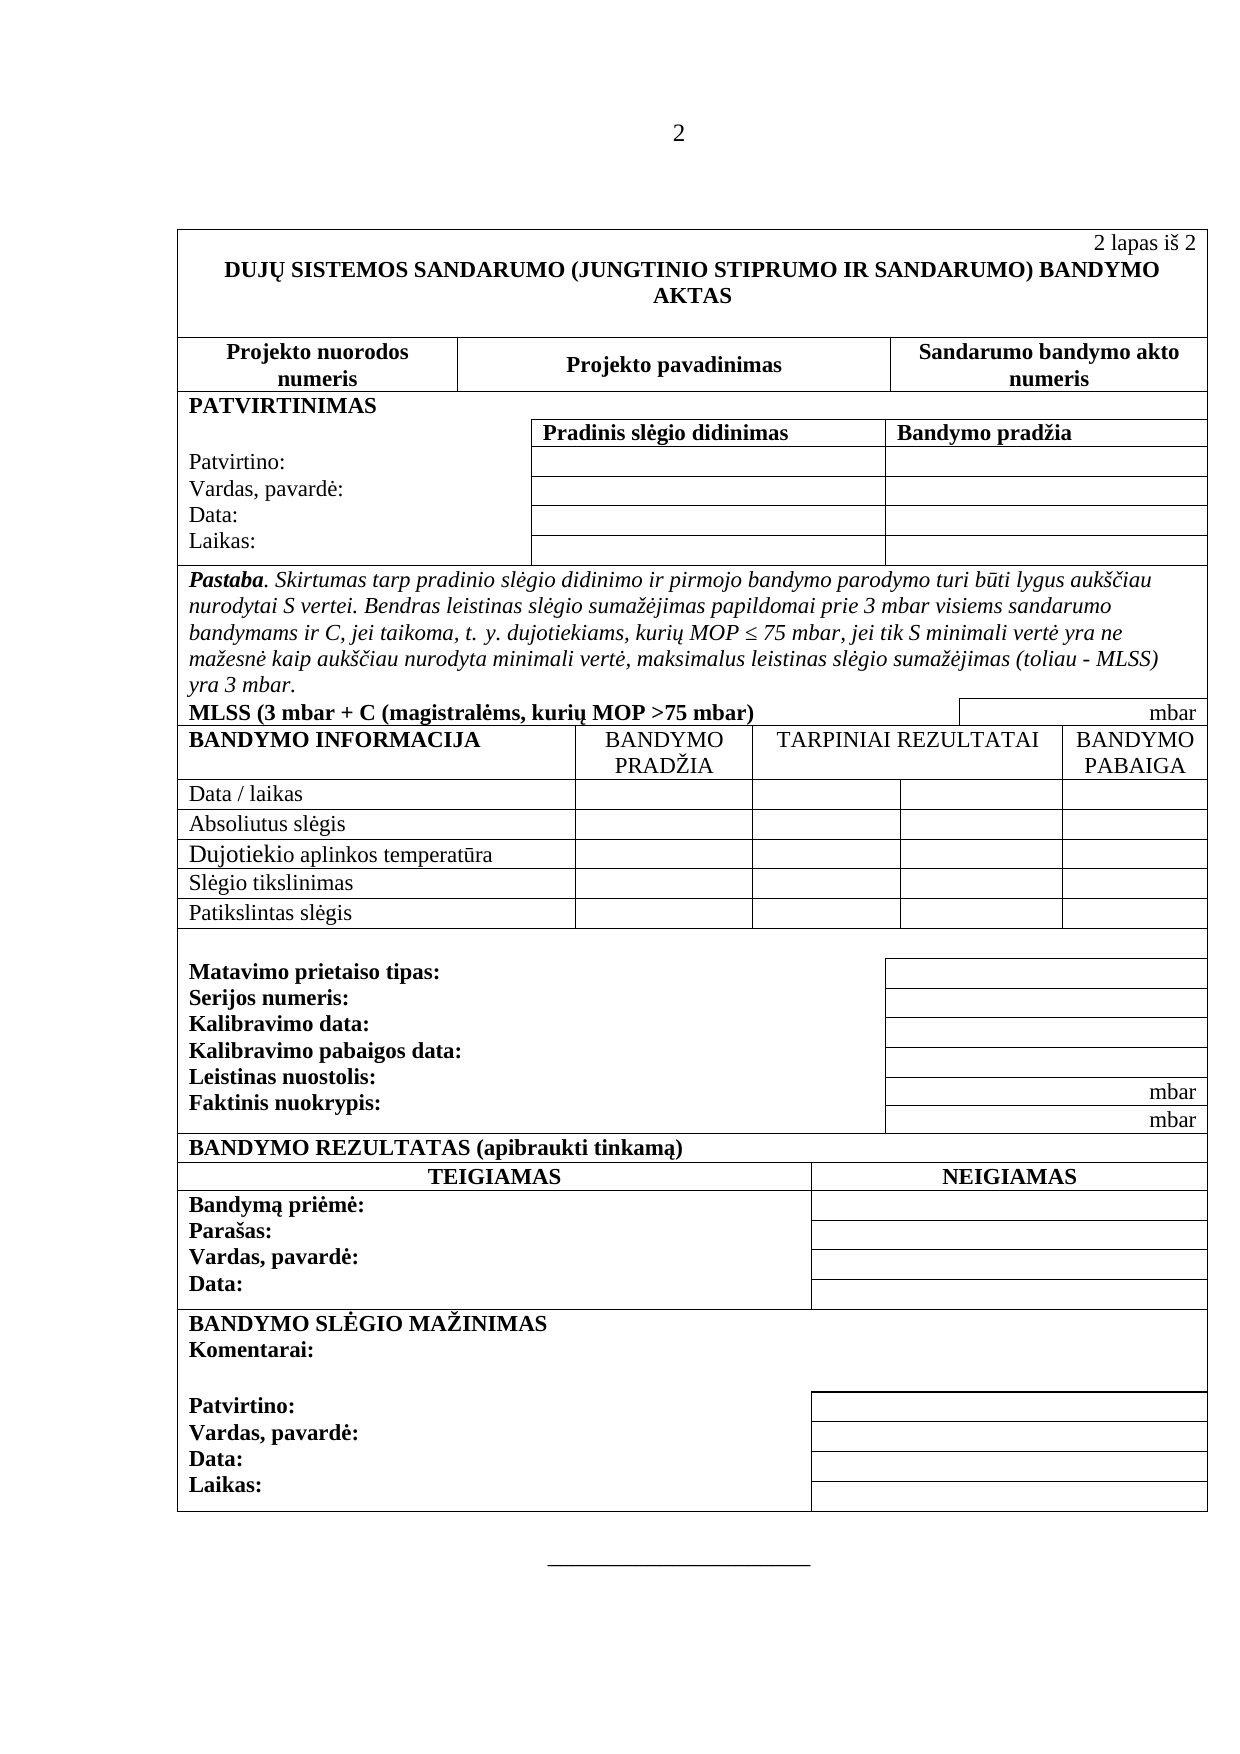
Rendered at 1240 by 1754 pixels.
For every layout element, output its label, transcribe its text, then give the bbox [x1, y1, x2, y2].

table_cell [1063, 869, 1207, 898]
table_cell [532, 477, 885, 505]
table_cell [812, 1393, 1207, 1421]
table_cell [901, 840, 1062, 868]
table_cell [753, 810, 900, 838]
table_cell Projekto pavadinimas [458, 338, 890, 391]
table_cell [886, 506, 1207, 535]
table_cell MLSS (3 mbar + C (magistralėms, kurių MOP >75 mbar) [178, 698, 959, 725]
table_cell [576, 899, 752, 928]
table_cell [576, 810, 752, 838]
table_cell Sandarumo bandymo akto numeris [891, 338, 1207, 391]
table_cell [812, 1280, 1207, 1309]
table_cell [886, 929, 1207, 958]
table_cell [901, 899, 1062, 928]
table_cell [753, 780, 900, 809]
table_cell [532, 506, 885, 535]
table_cell [812, 1221, 1207, 1249]
table_cell mbar [886, 1106, 1207, 1132]
table_cell [1063, 780, 1207, 809]
table_cell TEIGIAMAS [178, 1163, 811, 1190]
table_header 2 lapas iš 2 DUJŲ SISTEMOS SANDARUMO (JUNGTINIO STIPRUMO IR SANDARUMO) BANDYMO AKTAS [178, 230, 1207, 337]
table_cell Matavimo prietaiso tipas: Serijos numeris: Kalibravimo data: Kalibravimo pabaigos data: Leistinas nuostolis: Faktinis nuokrypis: [178, 929, 886, 1132]
table_cell [812, 1134, 1207, 1162]
table_cell [886, 536, 1207, 565]
table_cell [532, 536, 885, 565]
table_cell Patikslintas slėgis [178, 899, 575, 928]
table_cell [886, 1018, 1207, 1047]
table_cell [812, 1422, 1207, 1451]
table_cell [886, 447, 1207, 476]
table_cell [812, 1482, 1207, 1511]
table_cell [576, 780, 752, 809]
table_cell [1063, 840, 1207, 868]
table_cell mbar [886, 1078, 1207, 1105]
table_cell [886, 1048, 1207, 1077]
table_cell TARPINIAI REZULTATAI [753, 726, 1062, 779]
table_cell [532, 447, 885, 476]
table_cell [886, 989, 1207, 1017]
table_cell mbar [960, 699, 1207, 725]
table_cell Dujotiekio aplinkos temperatūra [178, 840, 575, 868]
table_cell PATVIRTINIMAS [178, 392, 1207, 418]
table_cell [812, 1191, 1207, 1219]
table_cell [753, 869, 900, 898]
table_cell [901, 810, 1062, 838]
table_cell Patvirtino: Vardas, pavardė: Data: Laikas: [178, 419, 531, 565]
table_cell [886, 477, 1207, 505]
table_cell [812, 1250, 1207, 1279]
table_cell BANDYMO REZULTATAS (apibraukti tinkamą) [178, 1134, 812, 1162]
table_cell Patvirtino: Vardas, pavardė: Data: Laikas: [178, 1391, 811, 1511]
table_cell [576, 840, 752, 868]
table_cell Data / laikas [178, 780, 575, 809]
table_cell BANDYMO PABAIGA [1063, 726, 1207, 779]
table_cell Projekto nuorodos numeris [178, 338, 457, 391]
table_cell Pastaba. Skirtumas tarp pradinio slėgio didinimo ir pirmojo bandymo parodymo turi būti lygus aukščiau nurodytai S vertei. Bendras leistinas slėgio sumažėjimas papildomai prie 3 mbar visiems sandarumo bandymams ir C, jei taikoma, t. y. dujotiekiams, kurių MOP ≤ 75 mbar, jei tik S minimali vertė yra ne mažesnė kaip aukščiau nurodyta minimali vertė, maksimalus leistinas slėgio sumažėjimas (toliau - MLSS) yra 3 mbar. [178, 566, 1207, 698]
table_cell [901, 780, 1062, 809]
table_cell Pradinis slėgio didinimas [532, 420, 885, 446]
table_cell [753, 840, 900, 868]
table_cell Bandymą priėmė: Parašas: Vardas, pavardė: Data: [178, 1191, 811, 1309]
table_cell BANDYMO SLĖGIO MAŽINIMAS Komentarai: [178, 1310, 1207, 1391]
table_cell [1063, 810, 1207, 838]
table_cell [901, 869, 1062, 898]
table_cell [886, 959, 1207, 987]
table_cell BANDYMO PRADŽIA [576, 726, 752, 779]
table_cell Bandymo pradžia [886, 420, 1207, 446]
table_cell Slėgio tikslinimas [178, 869, 575, 898]
table_cell BANDYMO INFORMACIJA [178, 726, 575, 779]
table_cell [1063, 899, 1207, 928]
table_cell [812, 1452, 1207, 1481]
table_cell Absoliutus slėgis [178, 810, 575, 838]
table_cell [753, 899, 900, 928]
table_cell NEIGIAMAS [812, 1163, 1207, 1190]
text _____________________ [177, 1540, 1181, 1569]
table_cell [576, 869, 752, 898]
